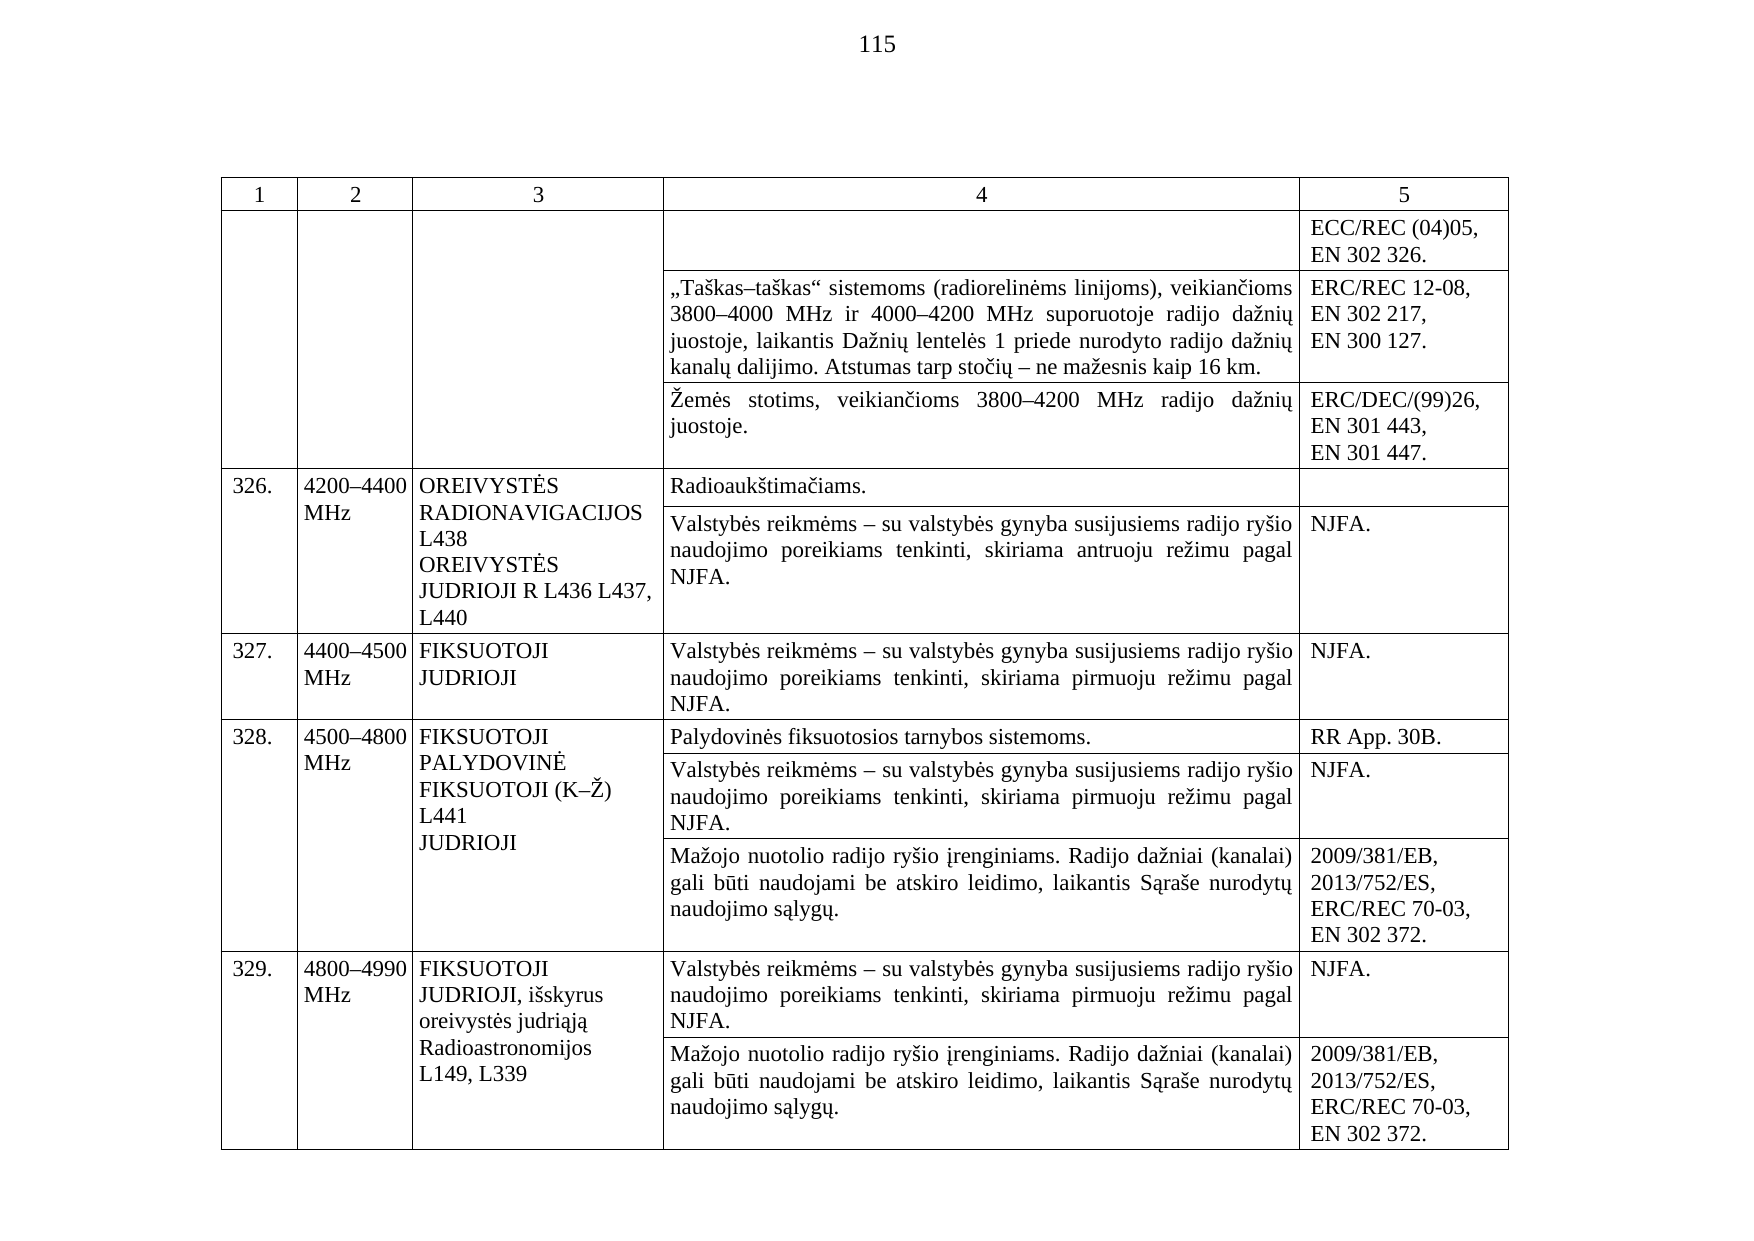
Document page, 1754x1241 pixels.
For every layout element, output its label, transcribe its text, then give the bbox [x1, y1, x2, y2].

table_cell Valstybės reikmėms – su valstybės gynyba susijusiems radijo ryšio naudojimo poreikiams tenkinti, skiriama pirmuoju režimu pagal NJFA. [664, 754, 1299, 838]
table_cell FIKSUOTOJI JUDRIOJI [413, 634, 663, 719]
table_cell 4200–4400 MHz [298, 469, 412, 633]
table_cell OREIVYSTĖS RADIONAVIGACIJOS L438 OREIVYSTĖS JUDRIOJI R L436 L437, L440 [413, 469, 663, 633]
table_cell 329. [222, 952, 297, 1149]
table_cell [1300, 469, 1508, 506]
table_cell 4800–4990 MHz [298, 952, 412, 1149]
table_cell 4400–4500 MHz [298, 634, 412, 719]
table_cell [664, 211, 1299, 270]
table_cell Žemės stotims, veikiančioms 3800–4200 MHz radijo dažnių juostoje. [664, 383, 1299, 468]
table_header 3 [413, 178, 663, 210]
table_cell Valstybės reikmėms – su valstybės gynyba susijusiems radijo ryšio naudojimo poreikiams tenkinti, skiriama pirmuoju režimu pagal NJFA. [664, 634, 1299, 719]
table_cell NJFA. [1300, 952, 1508, 1037]
table_cell NJFA. [1300, 634, 1508, 719]
table_cell FIKSUOTOJI JUDRIOJI, išskyrus oreivystės judriąją Radioastronomijos L149, L339 [413, 952, 663, 1149]
table_cell NJFA. [1300, 507, 1508, 633]
table_cell Valstybės reikmėms – su valstybės gynyba susijusiems radijo ryšio naudojimo poreikiams tenkinti, skiriama pirmuoju režimu pagal NJFA. [664, 952, 1299, 1037]
table_cell „Taškas–taškas“ sistemoms (radiorelinėms linijoms), veikiančioms 3800–4000 MHz ir 4000–4200 MHz suporuotoje radijo dažnių juostoje, laikantis Dažnių lentelės 1 priede nurodyto radijo dažnių kanalų dalijimo. Atstumas tarp stočių – ne mažesnis kaip 16 km. [664, 271, 1299, 382]
table_header 2 [298, 178, 412, 210]
table_cell ERC/DEC/(99)26, EN 301 443, EN 301 447. [1300, 383, 1508, 468]
table_cell [298, 211, 412, 468]
table_cell [413, 211, 663, 468]
table_header 4 [664, 178, 1299, 210]
table_header 1 [222, 178, 297, 210]
table_cell Mažojo nuotolio radijo ryšio įrenginiams. Radijo dažniai (kanalai) gali būti naudojami be atskiro leidimo, laikantis Sąraše nurodytų naudojimo sąlygų. [664, 1038, 1299, 1149]
table_cell 326. [222, 469, 297, 633]
table_cell Valstybės reikmėms – su valstybės gynyba susijusiems radijo ryšio naudojimo poreikiams tenkinti, skiriama antruoju režimu pagal NJFA. [664, 507, 1299, 633]
table_cell 4500–4800 MHz [298, 720, 412, 951]
table_cell 327. [222, 634, 297, 719]
table_cell 2009/381/EB, 2013/752/ES, ERC/REC 70-03, EN 302 372. [1300, 839, 1508, 951]
table_cell [222, 211, 297, 468]
table_cell Mažojo nuotolio radijo ryšio įrenginiams. Radijo dažniai (kanalai) gali būti naudojami be atskiro leidimo, laikantis Sąraše nurodytų naudojimo sąlygų. [664, 839, 1299, 951]
table_cell NJFA. [1300, 754, 1508, 838]
table_cell 2009/381/EB, 2013/752/ES, ERC/REC 70-03, EN 302 372. [1300, 1038, 1508, 1149]
table_header 5 [1300, 178, 1508, 210]
table_cell FIKSUOTOJI PALYDOVINĖ FIKSUOTOJI (K–Ž) L441 JUDRIOJI [413, 720, 663, 951]
table_cell 328. [222, 720, 297, 951]
table_cell Palydovinės fiksuotosios tarnybos sistemoms. [664, 720, 1299, 752]
table_cell ERC/REC 12-08, EN 302 217, EN 300 127. [1300, 271, 1508, 382]
table_cell ECC/REC (04)05, EN 302 326. [1300, 211, 1508, 270]
table_cell RR App. 30B. [1300, 720, 1508, 752]
table_cell Radioaukštimačiams. [664, 469, 1299, 506]
